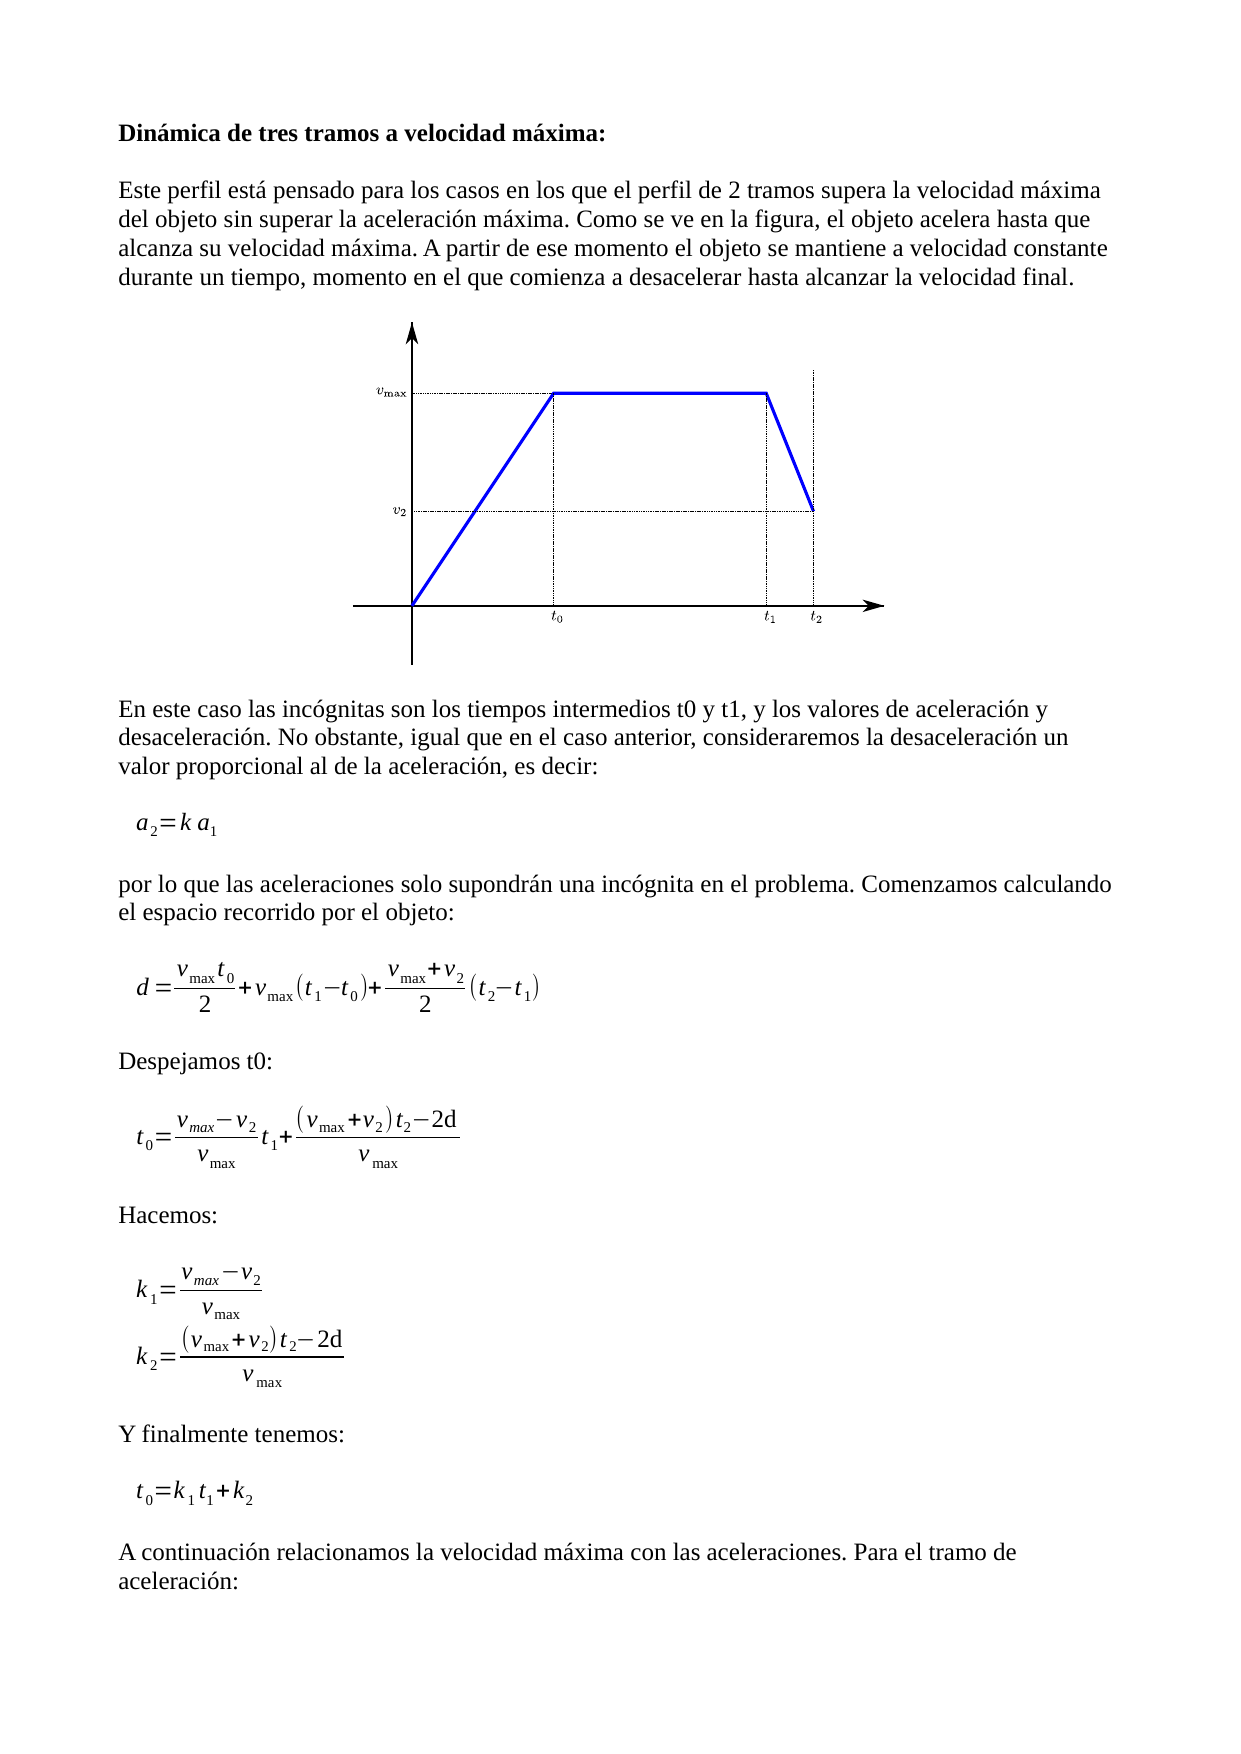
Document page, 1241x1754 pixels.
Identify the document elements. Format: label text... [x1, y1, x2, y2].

text A continuación relacionamos la velocidad máxima con las aceleraciones. Para el tramo de aceleración: [118, 1537, 1122, 1594]
text Hacemos: [118, 1200, 1122, 1228]
text Este perfil está pensado para los casos en los que el perfil de 2 tramos supera la velocidad máxima del objeto sin superar la aceleración máxima. Como se ve en la figura, el objeto acelera hasta que alcanza su velocidad máxima. A partir de ese momento el objeto se mantiene a velocidad constante durante un tiempo, momento en el que comienza a desacelerar hasta alcanzar la velocidad final. [118, 176, 1122, 291]
text por lo que las aceleraciones solo supondrán una incógnita en el problema. Comenzamos calculando el espacio recorrido por el objeto: [118, 869, 1122, 926]
text En este caso las incógnitas son los tiempos intermedios t0 y t1, y los valores de aceleración y desaceleración. No obstante, igual que en el caso anterior, consideraremos la desaceleración un valor proporcional al de la aceleración, es decir: [118, 694, 1122, 780]
text Y finalmente tenemos: [118, 1419, 1122, 1448]
text Despejamos t0: [118, 1046, 1122, 1075]
text Dinámica de tres tramos a velocidad máxima: [118, 118, 1122, 147]
